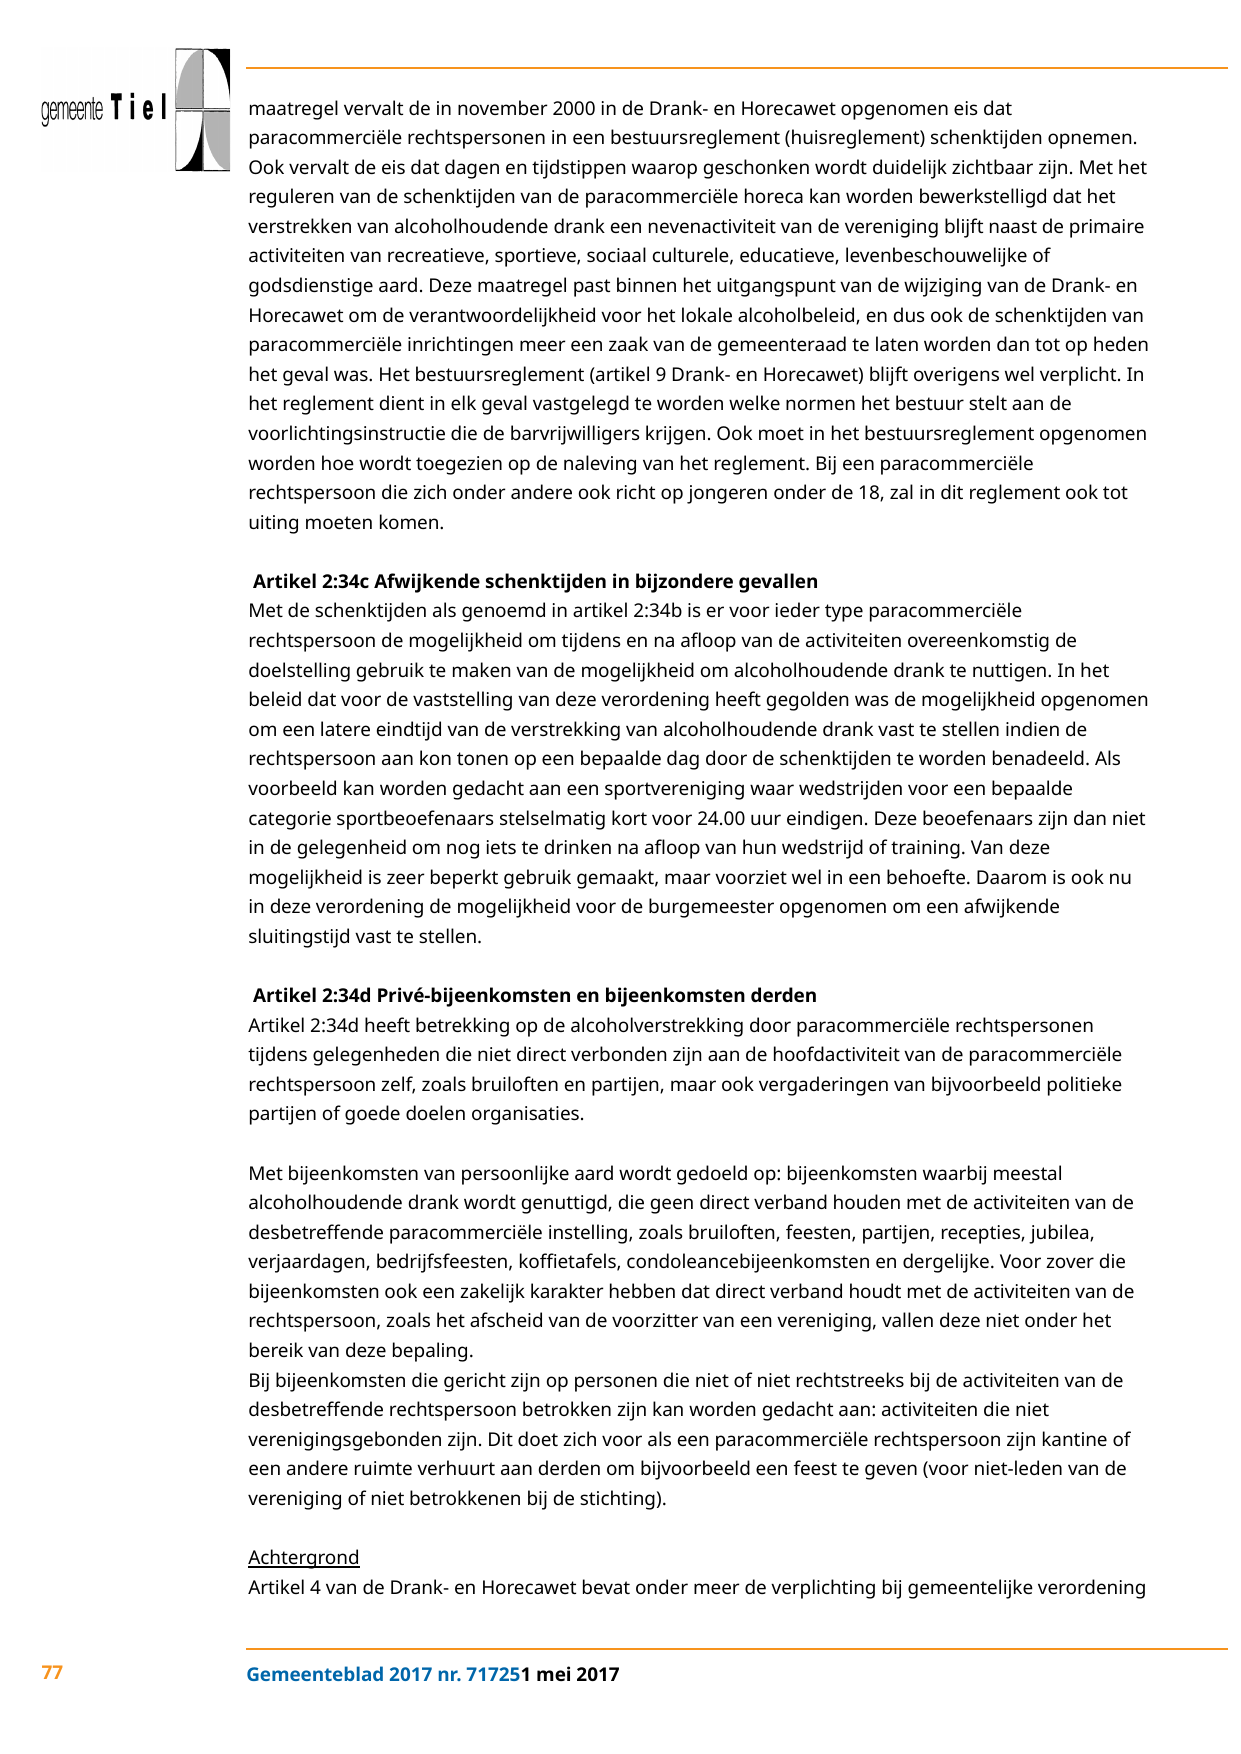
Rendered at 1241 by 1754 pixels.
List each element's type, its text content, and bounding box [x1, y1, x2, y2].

text Artikel 2:34d Privé-bijeenkomsten en bijeenkomsten derden [248, 982, 1152, 1008]
text Met bijeenkomsten van persoonlijke aard wordt gedoeld op: bijeenkomsten waarbij meestal alcoholhoudende drank wordt genuttigd, die geen direct verband houden met de activiteiten van de desbetreffende paracommerciële instelling, zoals bruiloften, feesten, partijen, recepties, jubilea, verjaardagen, bedrijfsfeesten, koffietafels, condoleancebijeenkomsten en dergelijke. Voor zover die bijeenkomsten ook een zakelijk karakter hebben dat direct verband houdt met de activiteiten van de rechtspersoon, zoals het afscheid van de voorzitter van een vereniging, vallen deze niet onder het bereik van deze bepaling. [248, 1160, 1152, 1363]
text Artikel 2:34d heeft betrekking op de alcoholverstrekking door paracommerciële rechtspersonen tijdens gelegenheden die niet direct verbonden zijn aan de hoofdactiviteit van de paracommerciële rechtspersoon zelf, zoals bruiloften en partijen, maar ook vergaderingen van bijvoorbeeld politieke partijen of goede doelen organisaties. [248, 1012, 1152, 1126]
text Bij bijeenkomsten die gericht zijn op personen die niet of niet rechtstreeks bij de activiteiten van de desbetreffende rechtspersoon betrokken zijn kan worden gedacht aan: activiteiten die niet verenigingsgebonden zijn. Dit doet zich voor als een paracommerciële rechtspersoon zijn kantine of een andere ruimte verhuurt aan derden om bijvoorbeeld een feest te geven (voor niet-leden van de vereniging of niet betrokkenen bij de stichting). [248, 1367, 1152, 1511]
text Met de schenktijden als genoemd in artikel 2:34b is er voor ieder type paracommerciële rechtspersoon de mogelijkheid om tijdens en na afloop van de activiteiten overeenkomstig de doelstelling gebruik te maken van de mogelijkheid om alcoholhoudende drank te nuttigen. In het beleid dat voor de vaststelling van deze verordening heeft gegolden was de mogelijkheid opgenomen om een latere eindtijd van de verstrekking van alcoholhoudende drank vast te stellen indien de rechtspersoon aan kon tonen op een bepaalde dag door de schenktijden te worden benadeeld. Als voorbeeld kan worden gedacht aan een sportvereniging waar wedstrijden voor een bepaalde categorie sportbeoefenaars stelselmatig kort voor 24.00 uur eindigen. Deze beoefenaars zijn dan niet in de gelegenheid om nog iets te drinken na afloop van hun wedstrijd of training. Van deze mogelijkheid is zeer beperkt gebruik gemaakt, maar voorziet wel in een behoefte. Daarom is ook nu in deze verordening de mogelijkheid voor de burgemeester opgenomen om een afwijkende sluitingstijd vast te stellen. [248, 598, 1152, 949]
text maatregel vervalt de in november 2000 in de Drank- en Horecawet opgenomen eis dat paracommerciële rechtspersonen in een bestuursreglement (huisreglement) schenktijden opnemen. Ook vervalt de eis dat dagen en tijdstippen waarop geschonken wordt duidelijk zichtbaar zijn. Met het reguleren van de schenktijden van de paracommerciële horeca kan worden bewerkstelligd dat het verstrekken van alcoholhoudende drank een nevenactiviteit van de vereniging blijft naast de primaire activiteiten van recreatieve, sportieve, sociaal culturele, educatieve, levenbeschouwelijke of godsdienstige aard. Deze maatregel past binnen het uitgangspunt van de wijziging van de Drank- en Horecawet om de verantwoordelijkheid voor het lokale alcoholbeleid, en dus ook de schenktijden van paracommerciële inrichtingen meer een zaak van de gemeenteraad te laten worden dan tot op heden het geval was. Het bestuursreglement (artikel 9 Drank- en Horecawet) blijft overigens wel verplicht. In het reglement dient in elk geval vastgelegd te worden welke normen het bestuur stelt aan de voorlichtingsinstructie die de barvrijwilligers krijgen. Ook moet in het bestuursreglement opgenomen worden hoe wordt toegezien op de naleving van het reglement. Bij een paracommerciële rechtspersoon die zich onder andere ook richt op jongeren onder de 18, zal in dit reglement ook tot uiting moeten komen. [248, 95, 1152, 535]
text Achtergrond [248, 1544, 1152, 1570]
text Artikel 2:34c Afwijkende schenktijden in bijzondere gevallen [248, 568, 1152, 594]
text Artikel 4 van de Drank- en Horecawet bevat onder meer de verplichting bij gemeentelijke verordening [248, 1574, 1152, 1600]
picture [41, 47, 231, 172]
